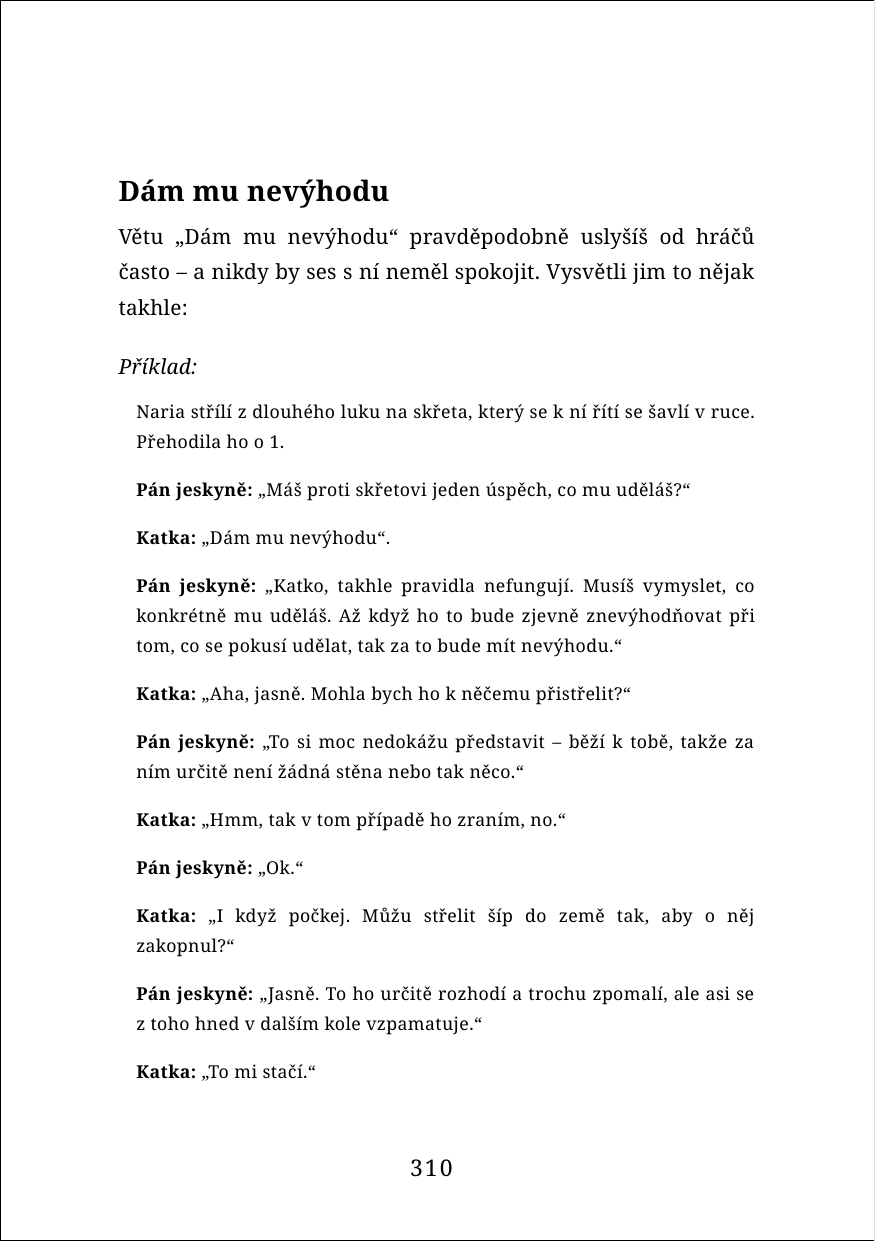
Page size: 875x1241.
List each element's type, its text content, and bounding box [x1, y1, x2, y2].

text Pán jeskyně: „Máš proti skřetovi jeden úspěch, co mu uděláš?“ [136, 477, 756, 502]
text Katka: „Dám mu nevýhodu“. [136, 525, 756, 549]
text Naria střílí z dlouhého luku na skřeta, který se k ní řítí se šavlí v ruce. Přehodila ho o 1. [136, 399, 756, 454]
text Pán jeskyně: „Katko, takhle pravidla nefungují. Musíš vymyslet, co konkrétně mu uděláš. Až když ho to bude zjevně znevýhodňovat při tom, co se pokusí udělat, tak za to bude mít nevýhodu.“ [136, 573, 756, 658]
subtitle Dám mu nevýhodu [118, 172, 756, 210]
text Katka: „I když počkej. Můžu střelit šíp do země tak, aby o něj zakopnul?“ [136, 903, 756, 958]
text Pán jeskyně: „To si moc nedokážu představit – běží k tobě, takže za ním určitě není žádná stěna nebo tak něco.“ [136, 729, 756, 784]
text Katka: „Aha, jasně. Mohla bych ho k něčemu přistřelit?“ [136, 682, 756, 706]
text Pán jeskyně: „Ok.“ [136, 856, 756, 880]
text Pán jeskyně: „Jasně. To ho určitě rozhodí a trochu zpomalí, ale asi se z toho hned v dalším kole vzpamatuje.“ [136, 982, 756, 1036]
text Katka: „Hmm, tak v tom případě ho zraním, no.“ [136, 808, 756, 832]
text Větu „Dám mu nevýhodu“ pravděpodobně uslyšíš od hráčů často – a nikdy by ses s ní neměl spokojit. Vysvětli jim to nějak takhle: [118, 222, 756, 321]
text Katka: „To mi stačí.“ [136, 1060, 756, 1084]
text Příklad: [118, 352, 756, 381]
